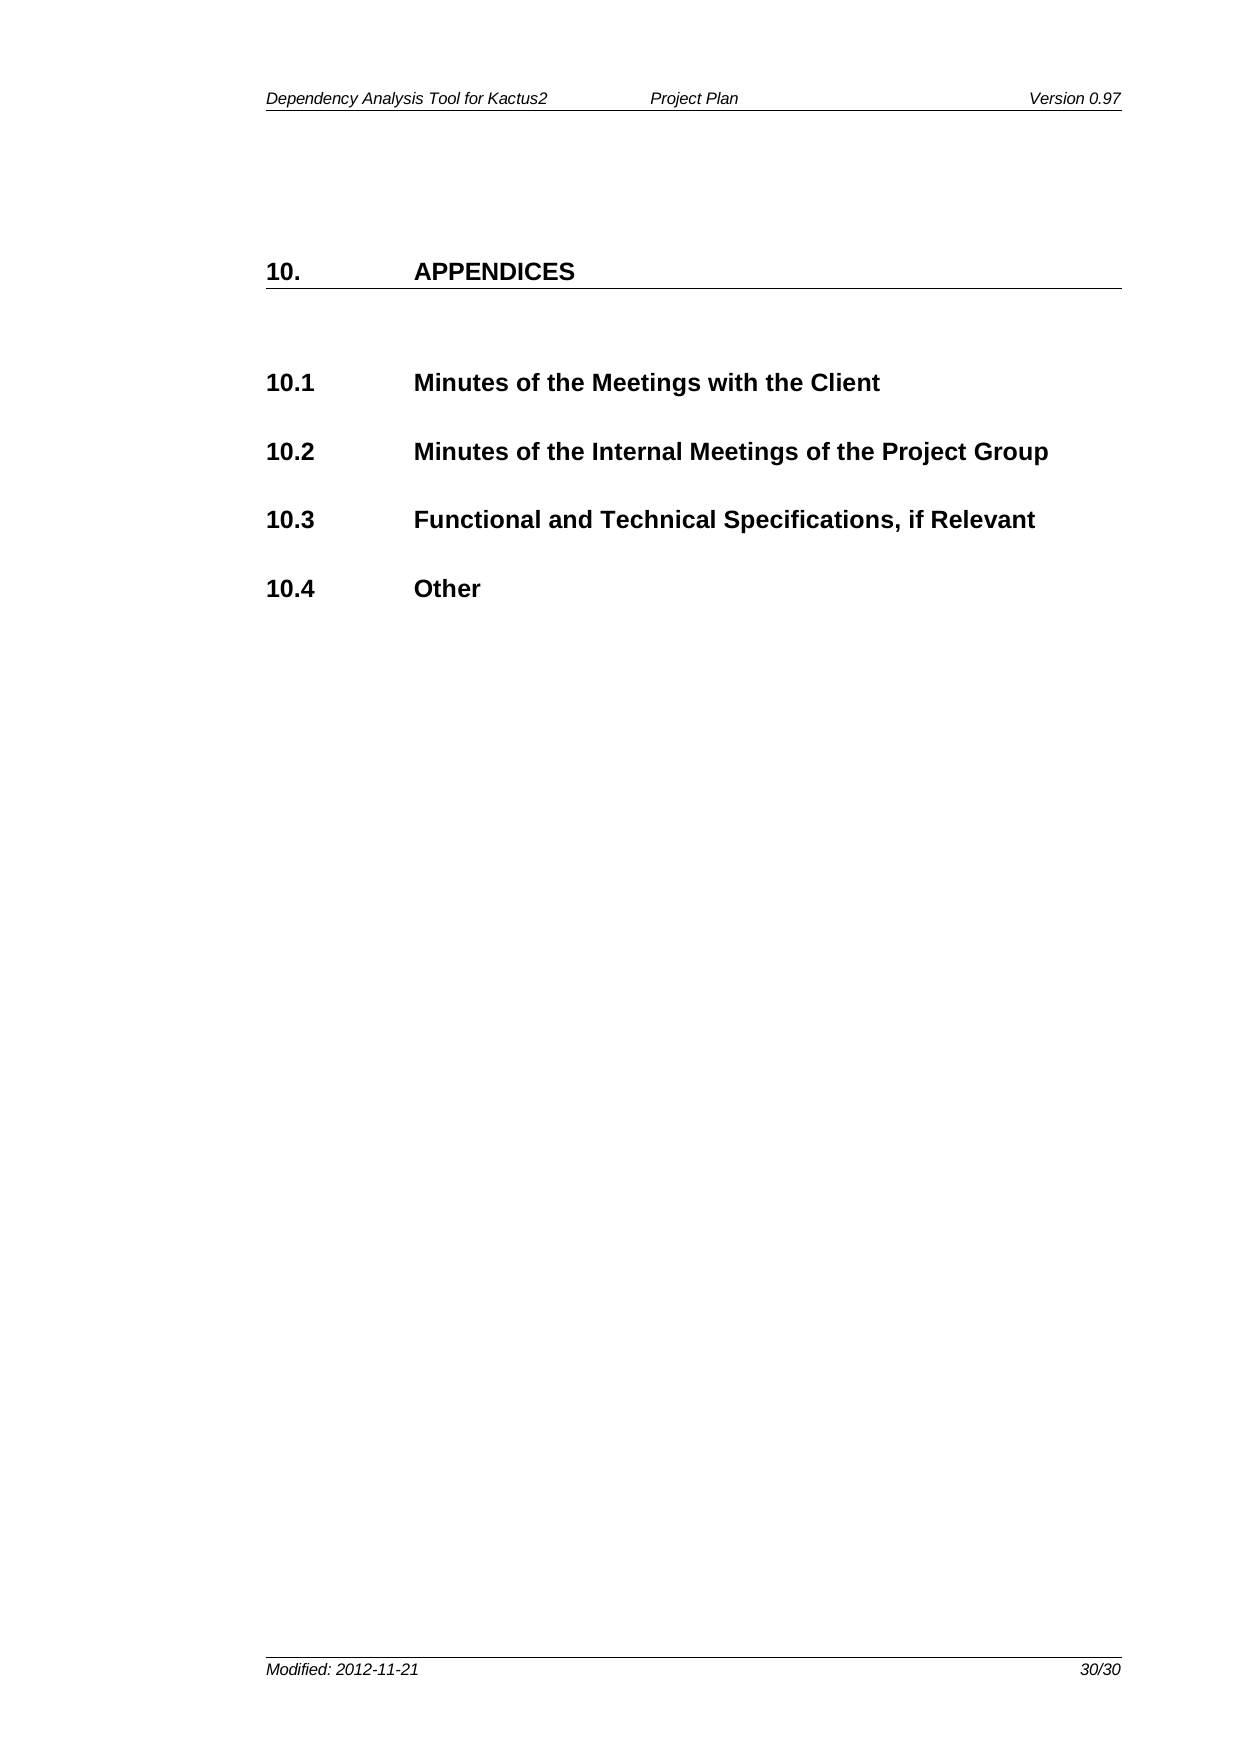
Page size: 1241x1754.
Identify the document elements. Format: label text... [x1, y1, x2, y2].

subtitle Minutes of the Internal Meetings of the Project Group [266, 436, 1122, 465]
subtitle Other [266, 573, 1122, 602]
subtitle Minutes of the Meetings with the Client [266, 368, 1122, 397]
subtitle Functional and Technical Specifications, if Relevant [266, 505, 1122, 534]
subtitle Appendices [266, 257, 1122, 288]
